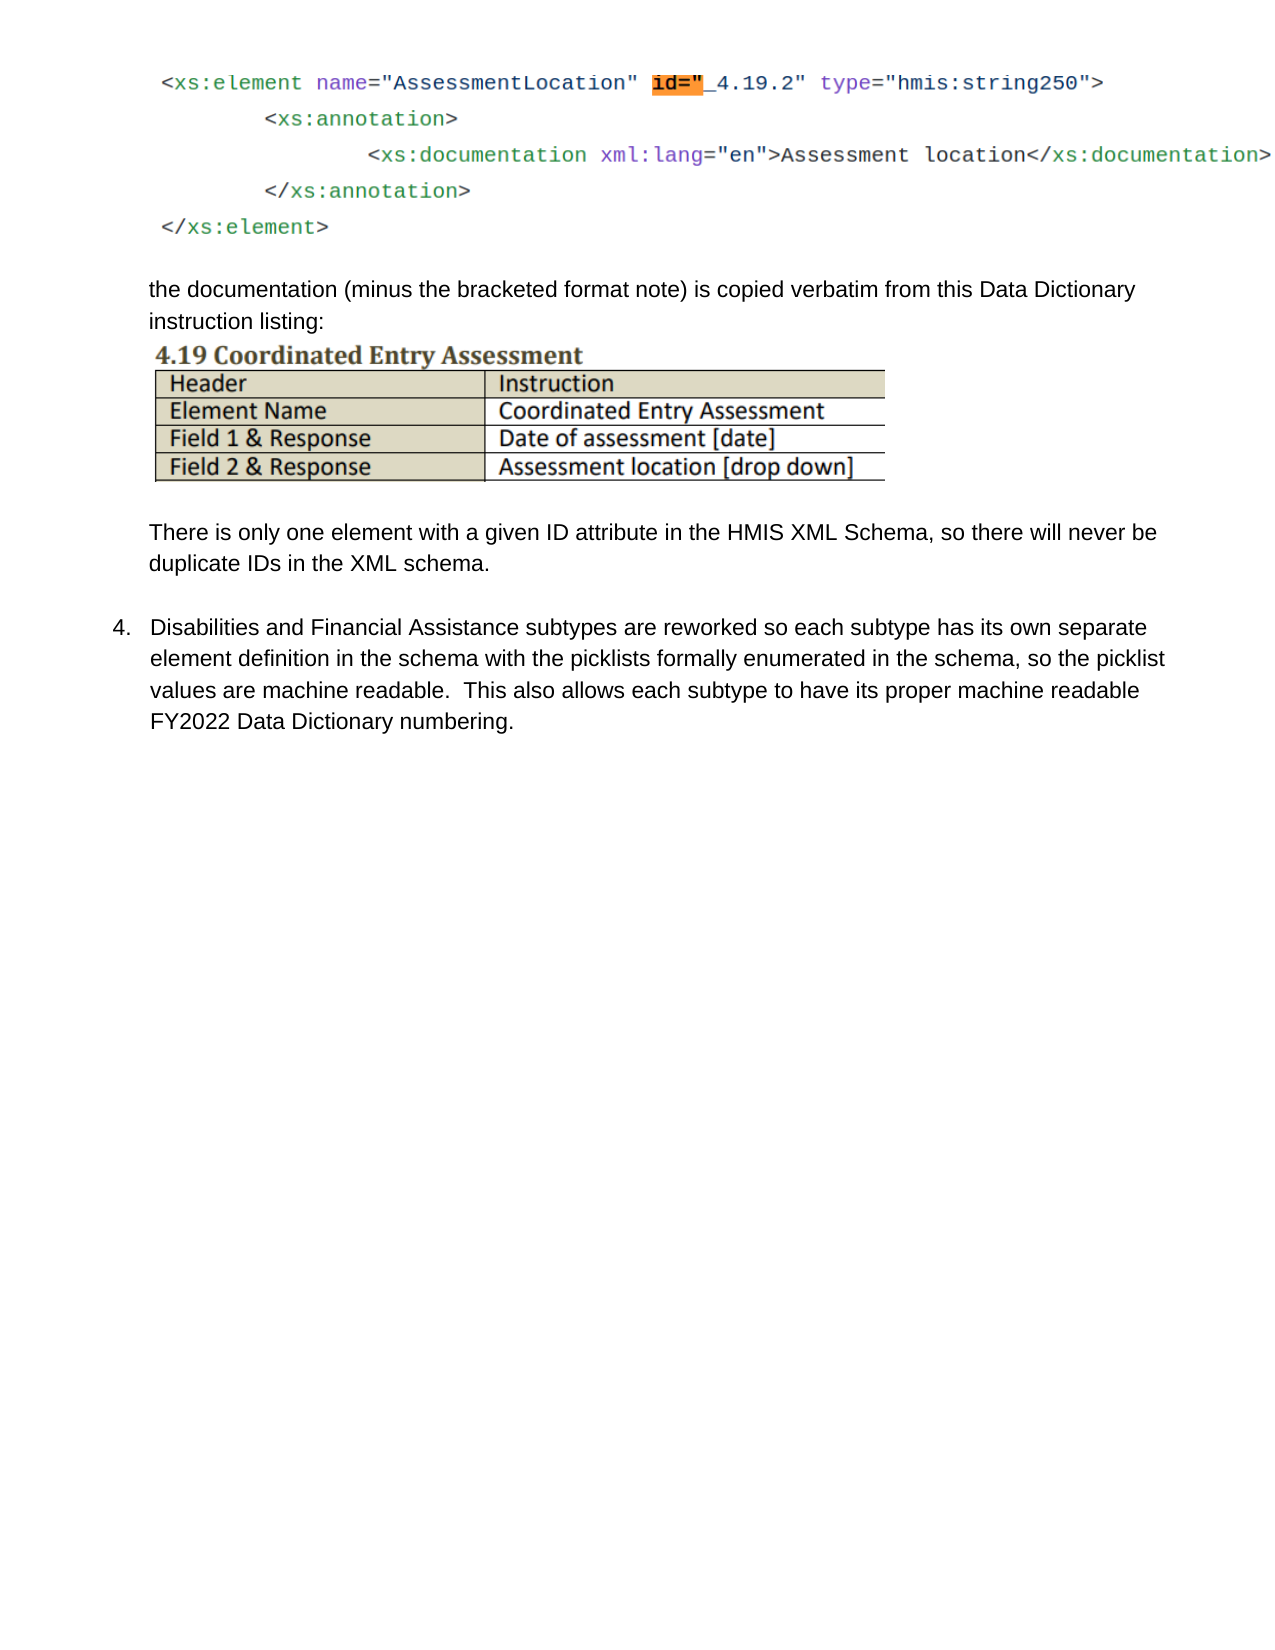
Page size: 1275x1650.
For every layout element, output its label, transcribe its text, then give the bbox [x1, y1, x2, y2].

picture [148, 339, 885, 482]
picture [148, 75, 1274, 240]
list Disabilities and Financial Assistance subtypes are reworked so each subtype has its own separate element definition in the schema with the picklists formally enumerated in the schema, so the picklist values are machine readable. This also allows each subtype to have its proper machine readable FY2022 Data Dictionary numbering. [112, 613, 1200, 734]
text the documentation (minus the bracketed format note) is copied verbatim from this Data Dictionary instruction listing: [149, 276, 1200, 334]
text There is only one element with a given ID attribute in the HMIS XML Schema, so there will never be duplicate IDs in the XML schema. [149, 519, 1200, 608]
